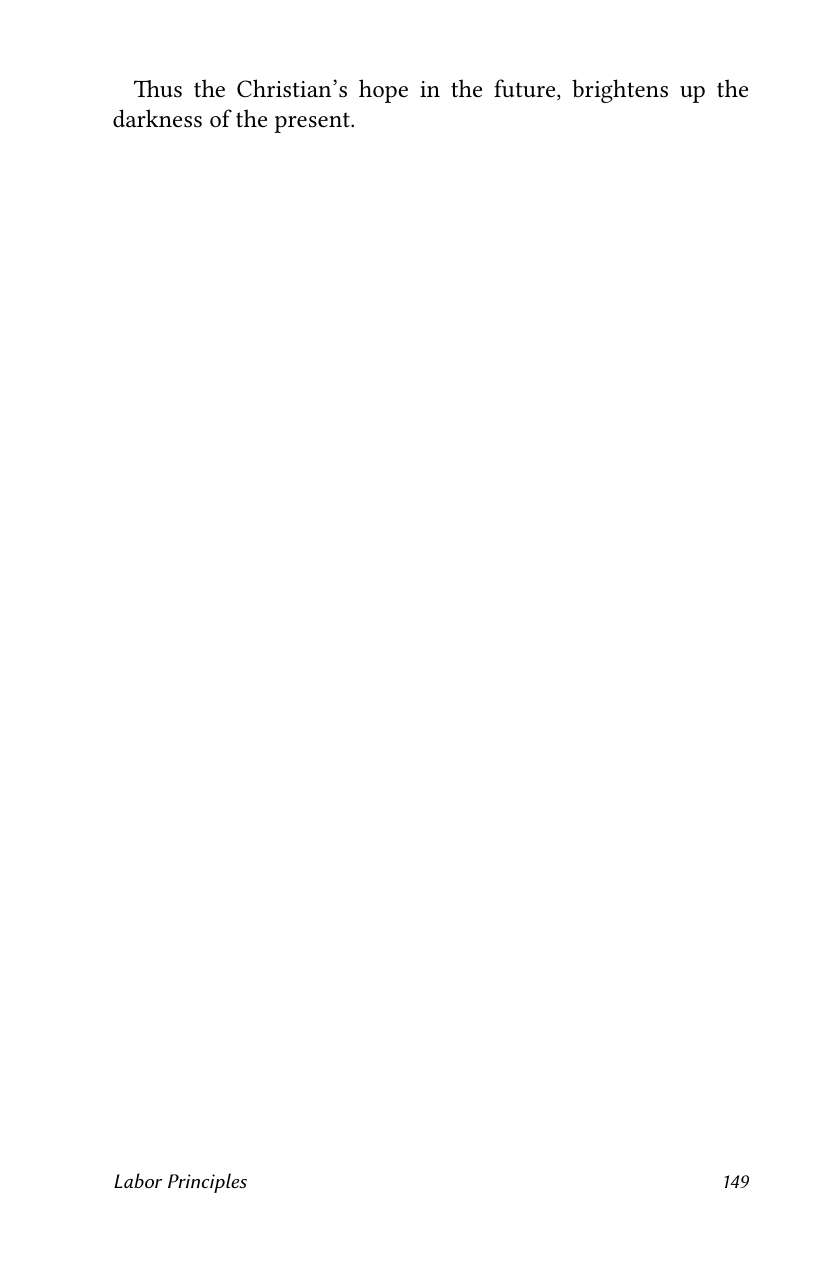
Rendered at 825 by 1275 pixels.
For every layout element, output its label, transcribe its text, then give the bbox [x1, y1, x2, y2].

text Thus the Christian’s hope in the future, brightens up the darkness of the present. [112, 75, 750, 133]
